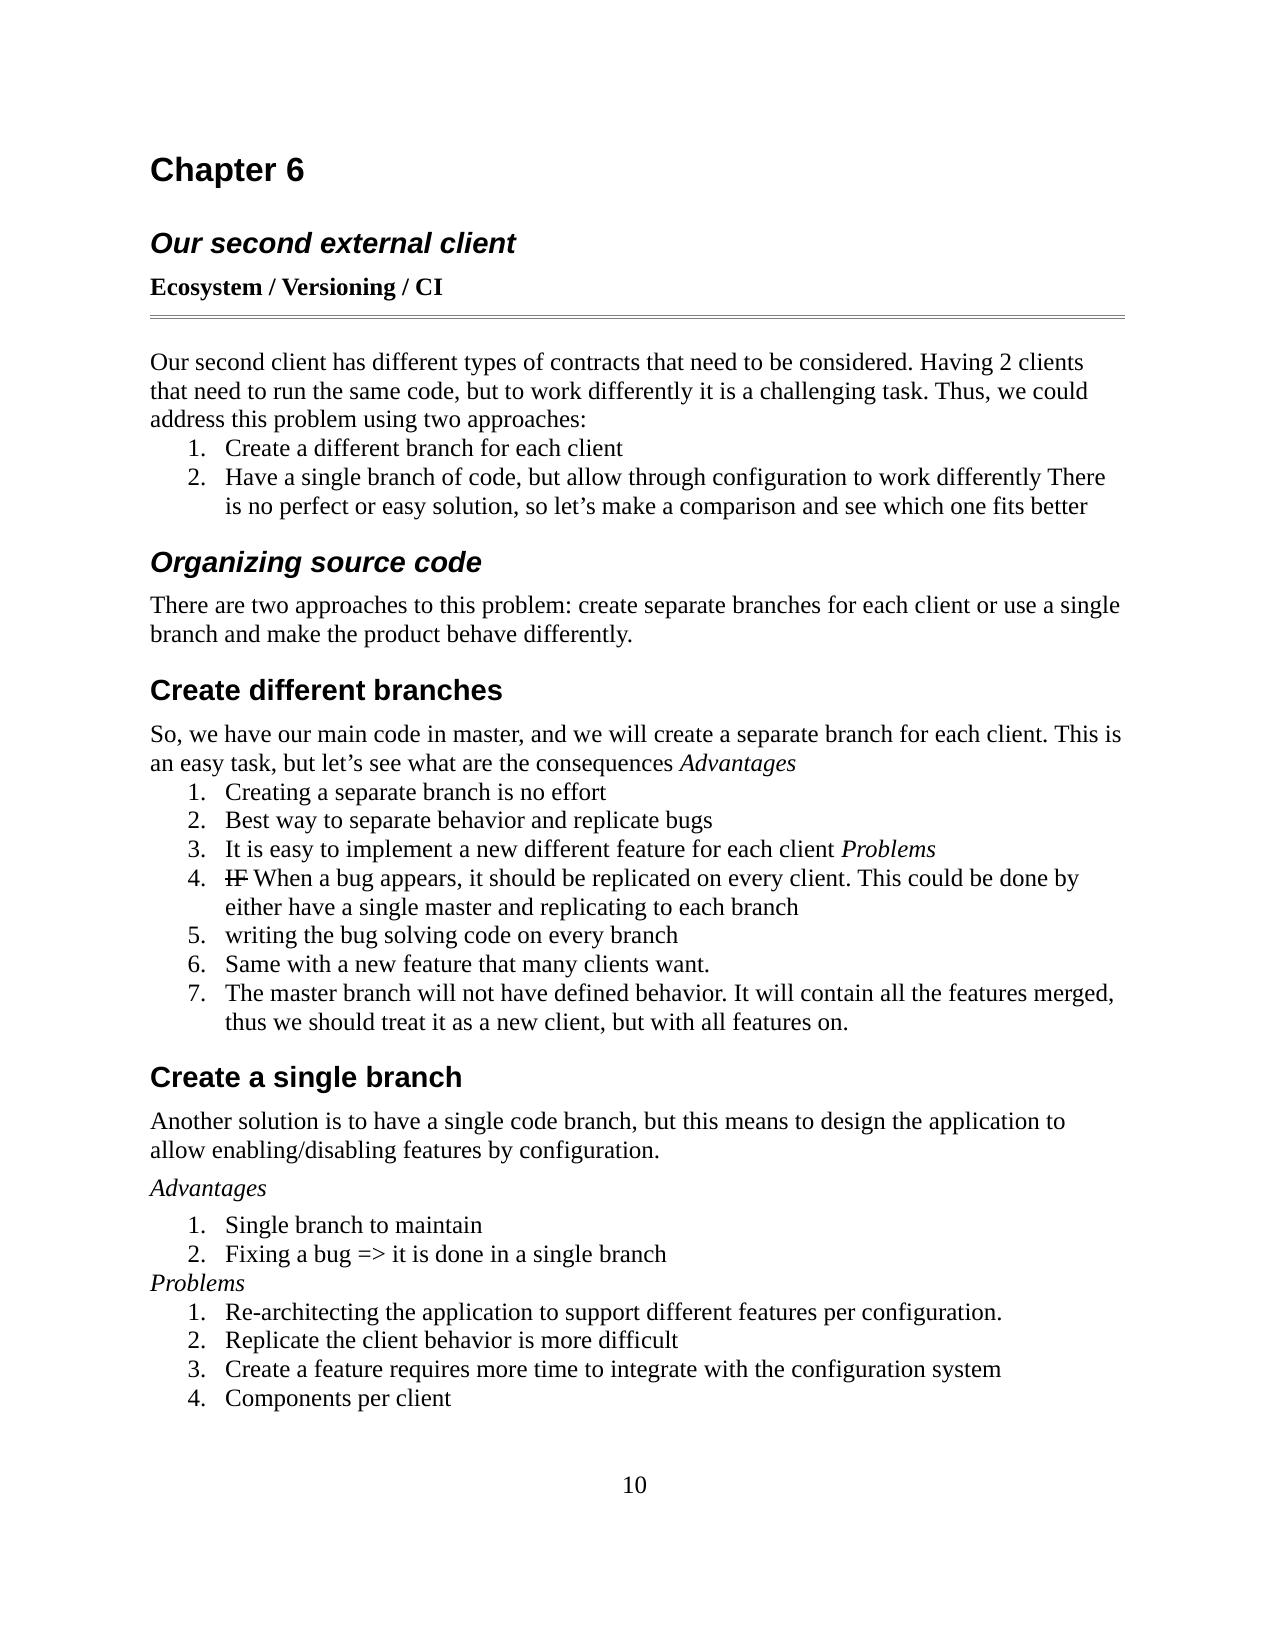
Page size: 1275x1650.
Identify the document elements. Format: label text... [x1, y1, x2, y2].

list The master branch will not have defined behavior. It will contain all the features merged, thus we should treat it as a new client, but with all features on. [187, 978, 1125, 1035]
list Components per client [187, 1383, 1125, 1412]
subtitle Create different branches [150, 673, 1125, 707]
text There are two approaches to this problem: create separate branches for each client or use a single branch and make the product behave differently. [150, 591, 1125, 648]
text Another solution is to have a single code branch, but this means to design the application to allow enabling/disabling features by configuration. [150, 1106, 1125, 1164]
list Same with a new feature that many clients want. [187, 949, 1125, 978]
list Replicate the client behavior is more difficult [187, 1326, 1125, 1354]
subtitle Create a single branch [150, 1060, 1125, 1094]
list Create a feature requires more time to integrate with the configuration system [187, 1354, 1125, 1383]
list Re-architecting the application to support different features per configuration. [187, 1297, 1125, 1326]
text Problems [150, 1268, 1125, 1297]
list Create a different branch for each client [187, 433, 1125, 462]
subtitle Organizing source code [150, 544, 1125, 578]
text So, we have our main code in master, and we will create a separate branch for each client. This is an easy task, but let’s see what are the consequences Advantages [150, 719, 1125, 777]
list Fixing a bug => it is done in a single branch [187, 1239, 1125, 1268]
list Creating a separate branch is no effort [187, 777, 1125, 805]
text Advantages [150, 1173, 1125, 1202]
subtitle Chapter 6 [150, 150, 1125, 189]
list Best way to separate behavior and replicate bugs [187, 805, 1125, 834]
text Ecosystem / Versioning / CI [150, 272, 1125, 301]
list writing the bug solving code on every branch [187, 920, 1125, 949]
subtitle Our second external client [150, 226, 1125, 260]
list IF When a bug appears, it should be replicated on every client. This could be done by either have a single master and replicating to each branch [187, 863, 1125, 920]
list It is easy to implement a new different feature for each client Problems [187, 834, 1125, 863]
list Have a single branch of code, but allow through configuration to work differently There is no perfect or easy solution, so let’s make a comparison and see which one fits better [187, 462, 1125, 519]
list Single branch to maintain [187, 1211, 1125, 1239]
text Our second client has different types of contracts that need to be considered. Having 2 clients that need to run the same code, but to work differently it is a challenging task. Thus, we could address this problem using two approaches: [150, 347, 1125, 433]
